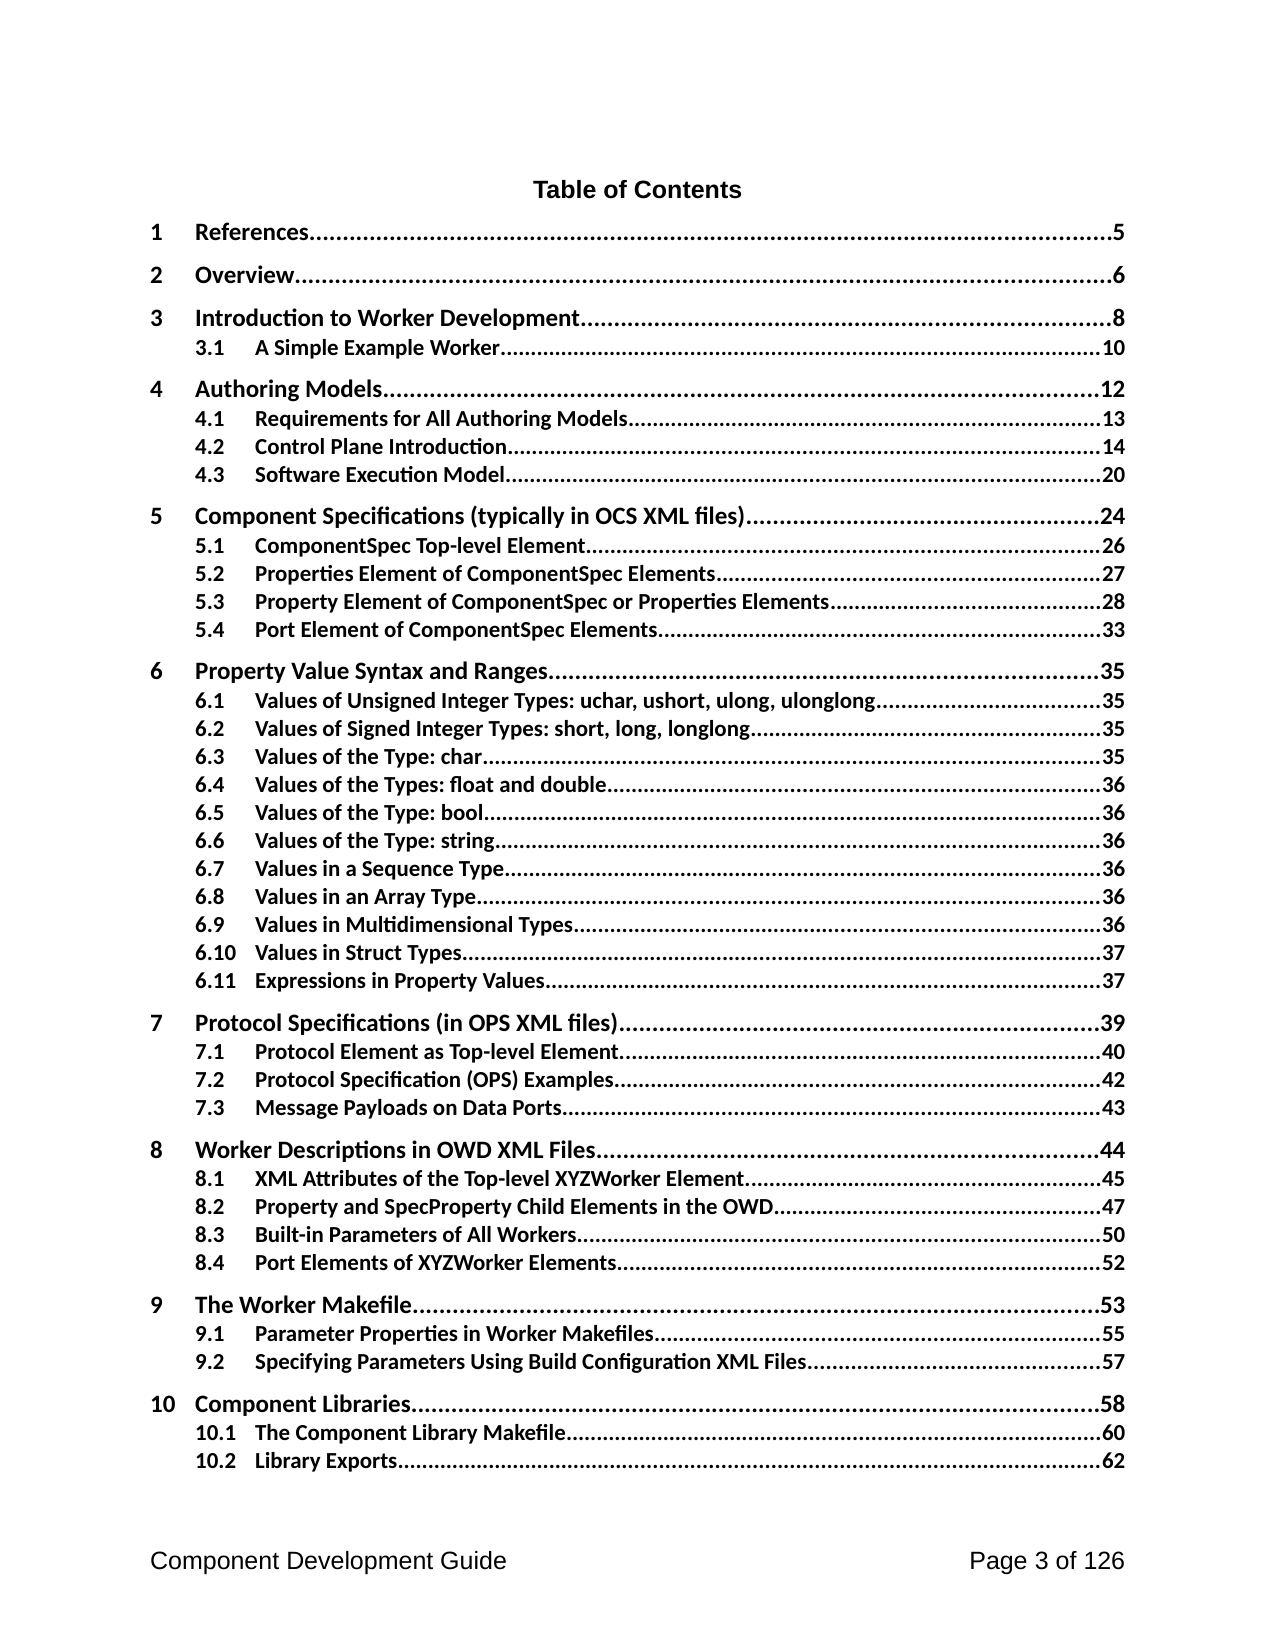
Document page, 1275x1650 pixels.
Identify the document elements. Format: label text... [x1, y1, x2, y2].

text 7.3 Message Payloads on Data Ports 43 [175, 1093, 1125, 1121]
text 2 Overview 6 [150, 259, 1125, 290]
text 4.3 Software Execution Model 20 [175, 460, 1125, 488]
text 6.5 Values of the Type: bool 36 [175, 798, 1125, 826]
text 7.1 Protocol Element as Top-level Element. 40 [175, 1037, 1125, 1065]
text 5 Component Specifications (typically in OCS XML files) 24 [150, 500, 1125, 531]
text 6.11 Expressions in Property Values 37 [175, 966, 1125, 994]
text 5.3 Property Element of ComponentSpec or Properties Elements 28 [175, 587, 1125, 615]
subtitle Table of Contents [150, 175, 1125, 204]
text 4 Authoring Models 12 [150, 373, 1125, 404]
text 9.1 Parameter Properties in Worker Makefiles 55 [175, 1319, 1125, 1347]
text 6.1 Values of Unsigned Integer Types: uchar, ushort, ulong, ulonglong 35 [175, 686, 1125, 714]
text 1 References 5 [150, 216, 1125, 247]
text 4.2 Control Plane Introduction 14 [175, 432, 1125, 460]
text 8.3 Built-in Parameters of All Workers 50 [175, 1220, 1125, 1248]
text 9.2 Specifying Parameters Using Build Configuration XML Files 57 [175, 1347, 1125, 1376]
text 10.2 Library Exports 62 [175, 1447, 1125, 1474]
text 5.1 ComponentSpec Top-level Element 26 [175, 531, 1125, 559]
text 6.7 Values in a Sequence Type 36 [175, 854, 1125, 882]
text 4.1 Requirements for All Authoring Models 13 [175, 404, 1125, 432]
text 8.2 Property and SpecProperty Child Elements in the OWD 47 [175, 1192, 1125, 1220]
text 8 Worker Descriptions in OWD XML Files 44 [150, 1134, 1125, 1164]
text 7 Protocol Specifications (in OPS XML files) 39 [150, 1007, 1125, 1037]
text 7.2 Protocol Specification (OPS) Examples 42 [175, 1065, 1125, 1093]
text 5.2 Properties Element of ComponentSpec Elements 27 [175, 559, 1125, 587]
text 6.10 Values in Struct Types 37 [175, 938, 1125, 966]
text 6.8 Values in an Array Type 36 [175, 882, 1125, 910]
text 10 Component Libraries 58 [150, 1388, 1125, 1418]
text 8.4 Port Elements of XYZWorker Elements 52 [175, 1248, 1125, 1276]
text 3 Introduction to Worker Development 8 [150, 302, 1125, 333]
text 3.1 A Simple Example Worker 10 [175, 333, 1125, 361]
text 6.9 Values in Multidimensional Types 36 [175, 910, 1125, 938]
text 6.2 Values of Signed Integer Types: short, long, longlong 35 [175, 714, 1125, 742]
text 6.3 Values of the Type: char 35 [175, 742, 1125, 770]
text 5.4 Port Element of ComponentSpec Elements 33 [175, 615, 1125, 643]
text 9 The Worker Makefile 53 [150, 1289, 1125, 1319]
text 6 Property Value Syntax and Ranges 35 [150, 656, 1125, 686]
text 6.4 Values of the Types: float and double 36 [175, 770, 1125, 798]
text 8.1 XML Attributes of the Top-level XYZWorker Element. 45 [175, 1164, 1125, 1192]
text 10.1 The Component Library Makefile 60 [175, 1418, 1125, 1447]
text 6.6 Values of the Type: string 36 [175, 826, 1125, 854]
